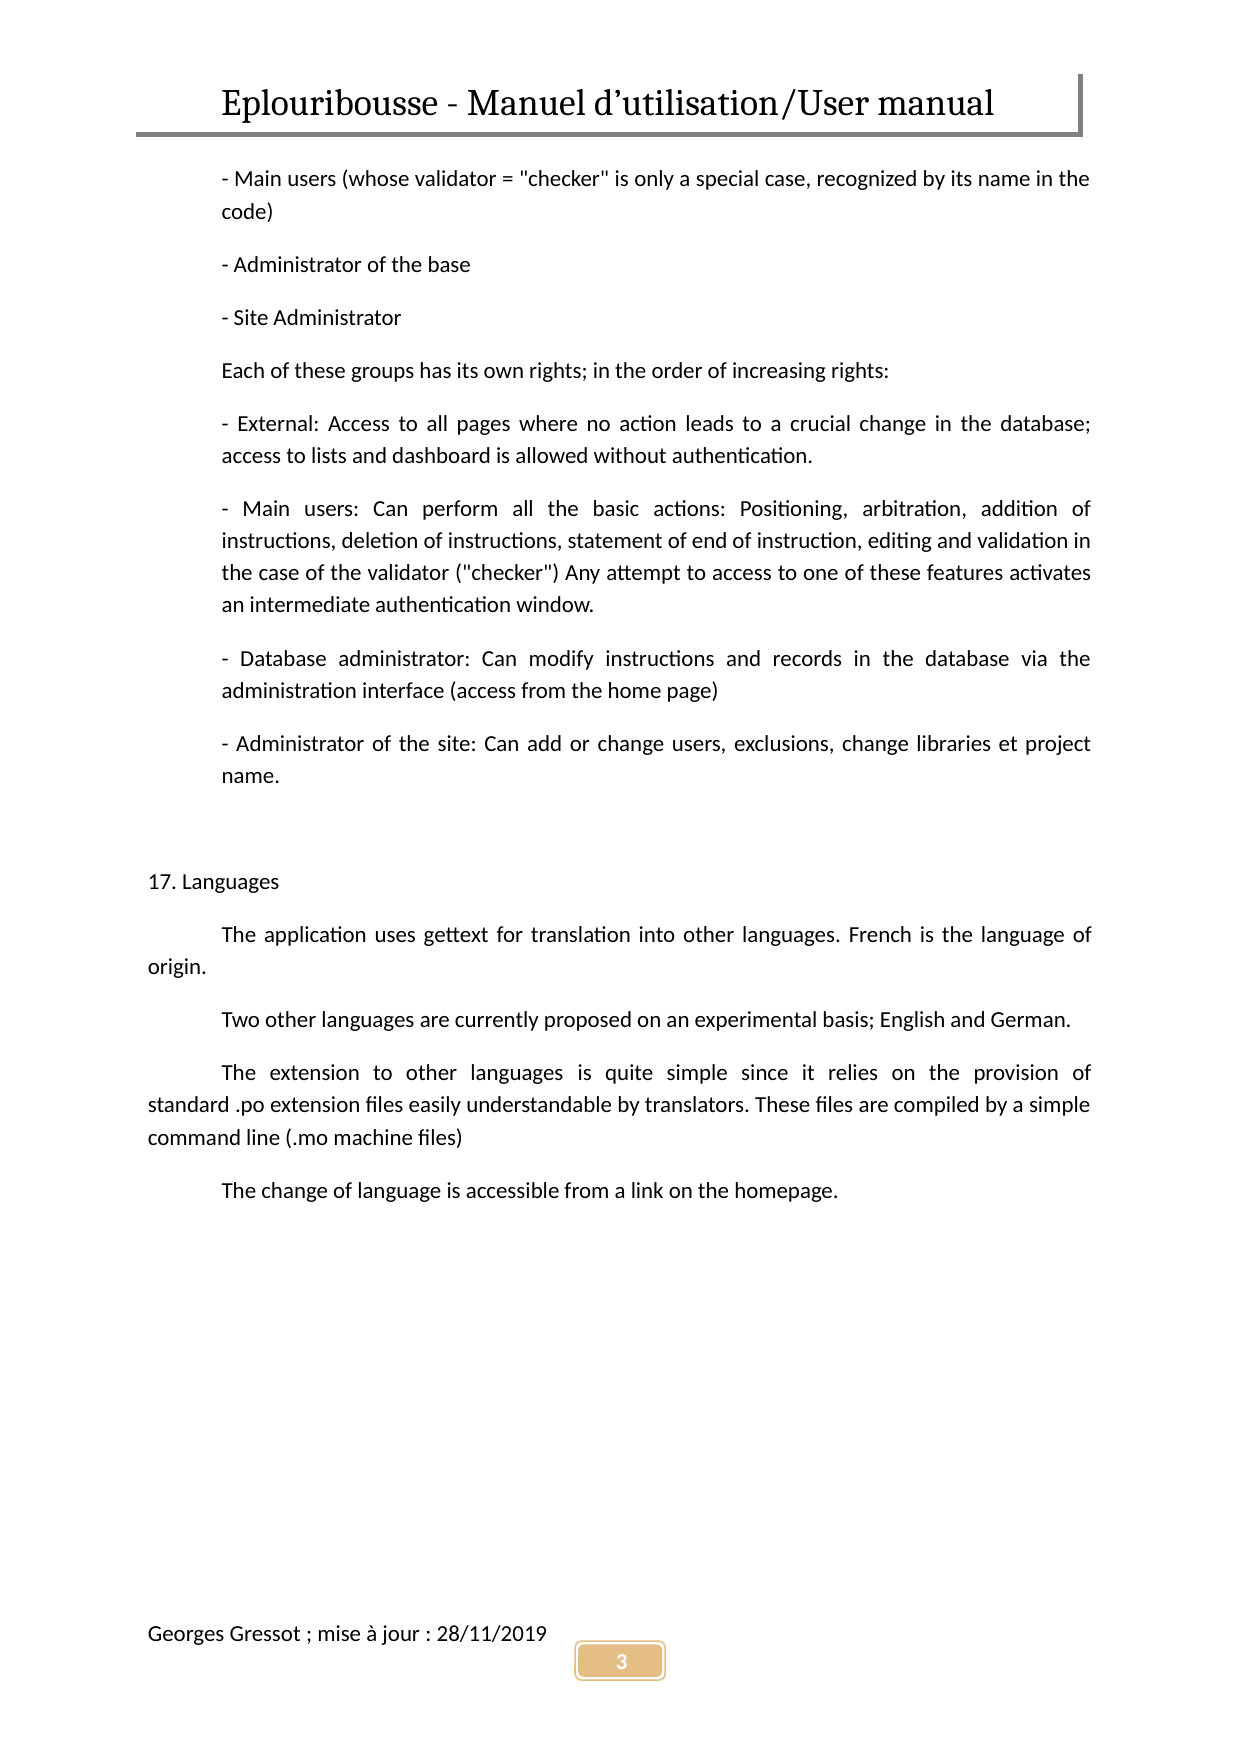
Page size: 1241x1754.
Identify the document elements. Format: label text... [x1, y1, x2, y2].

text - Main users (whose validator = "checker" is only a special case, recognized by its name in the code) [221, 164, 1093, 225]
text Two other languages ​​are currently proposed on an experimental basis; English and German. [148, 1005, 1093, 1033]
text The extension to other languages ​​is quite simple since it relies on the provision of standard .po extension files easily understandable by translators. These files are compiled by a simple command line (.mo machine files) [148, 1058, 1093, 1151]
text - Administrator of the site: Can add or change users, exclusions, change libraries et project name. [221, 729, 1093, 789]
text The change of language is accessible from a link on the homepage. [148, 1176, 1093, 1204]
text Each of these groups has its own rights; in the order of increasing rights: [148, 356, 1093, 384]
text - Site Administrator [221, 303, 1093, 331]
text The application uses gettext for translation into other languages. French is the language of origin. [148, 920, 1093, 980]
text - Database administrator: Can modify instructions and records in the database via the administration interface (access from the home page) [221, 644, 1093, 704]
text - External: Access to all pages where no action leads to a crucial change in the database; access to lists and dashboard is allowed without authentication. [221, 409, 1093, 469]
text 17. Languages [148, 867, 1093, 895]
text - Main users: Can perform all the basic actions: Positioning, arbitration, addition of instructions, deletion of instructions, statement of end of instruction, editing and validation in the case of the validator ("checker") Any attempt to access to one of these features activates an intermediate authentication window. [221, 494, 1093, 619]
text - Administrator of the base [221, 250, 1093, 278]
